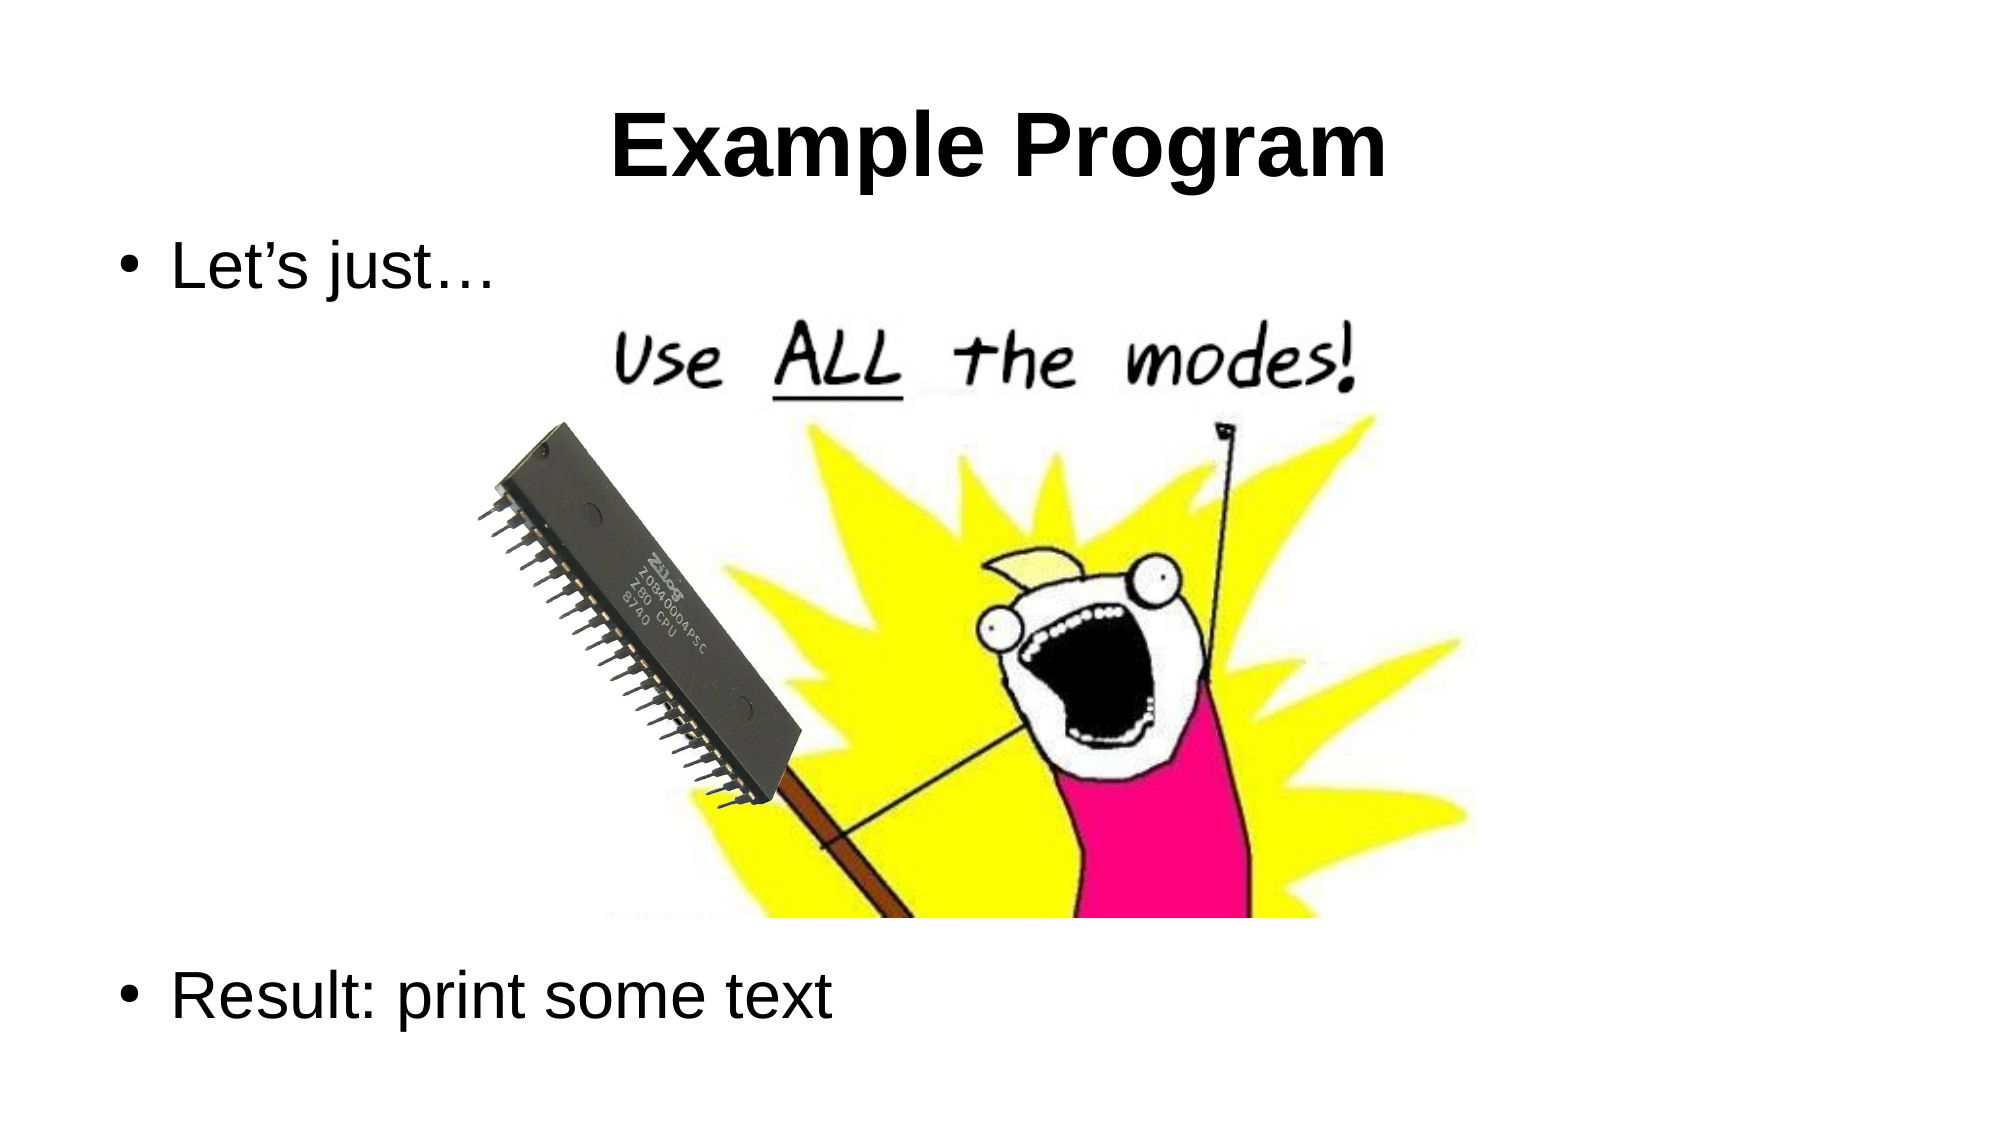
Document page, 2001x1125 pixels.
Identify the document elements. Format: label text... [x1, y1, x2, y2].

picture [444, 225, 1548, 918]
title Example Program [137, 36, 1863, 227]
list Let’s just… Result: print some text [99, 227, 1900, 1075]
